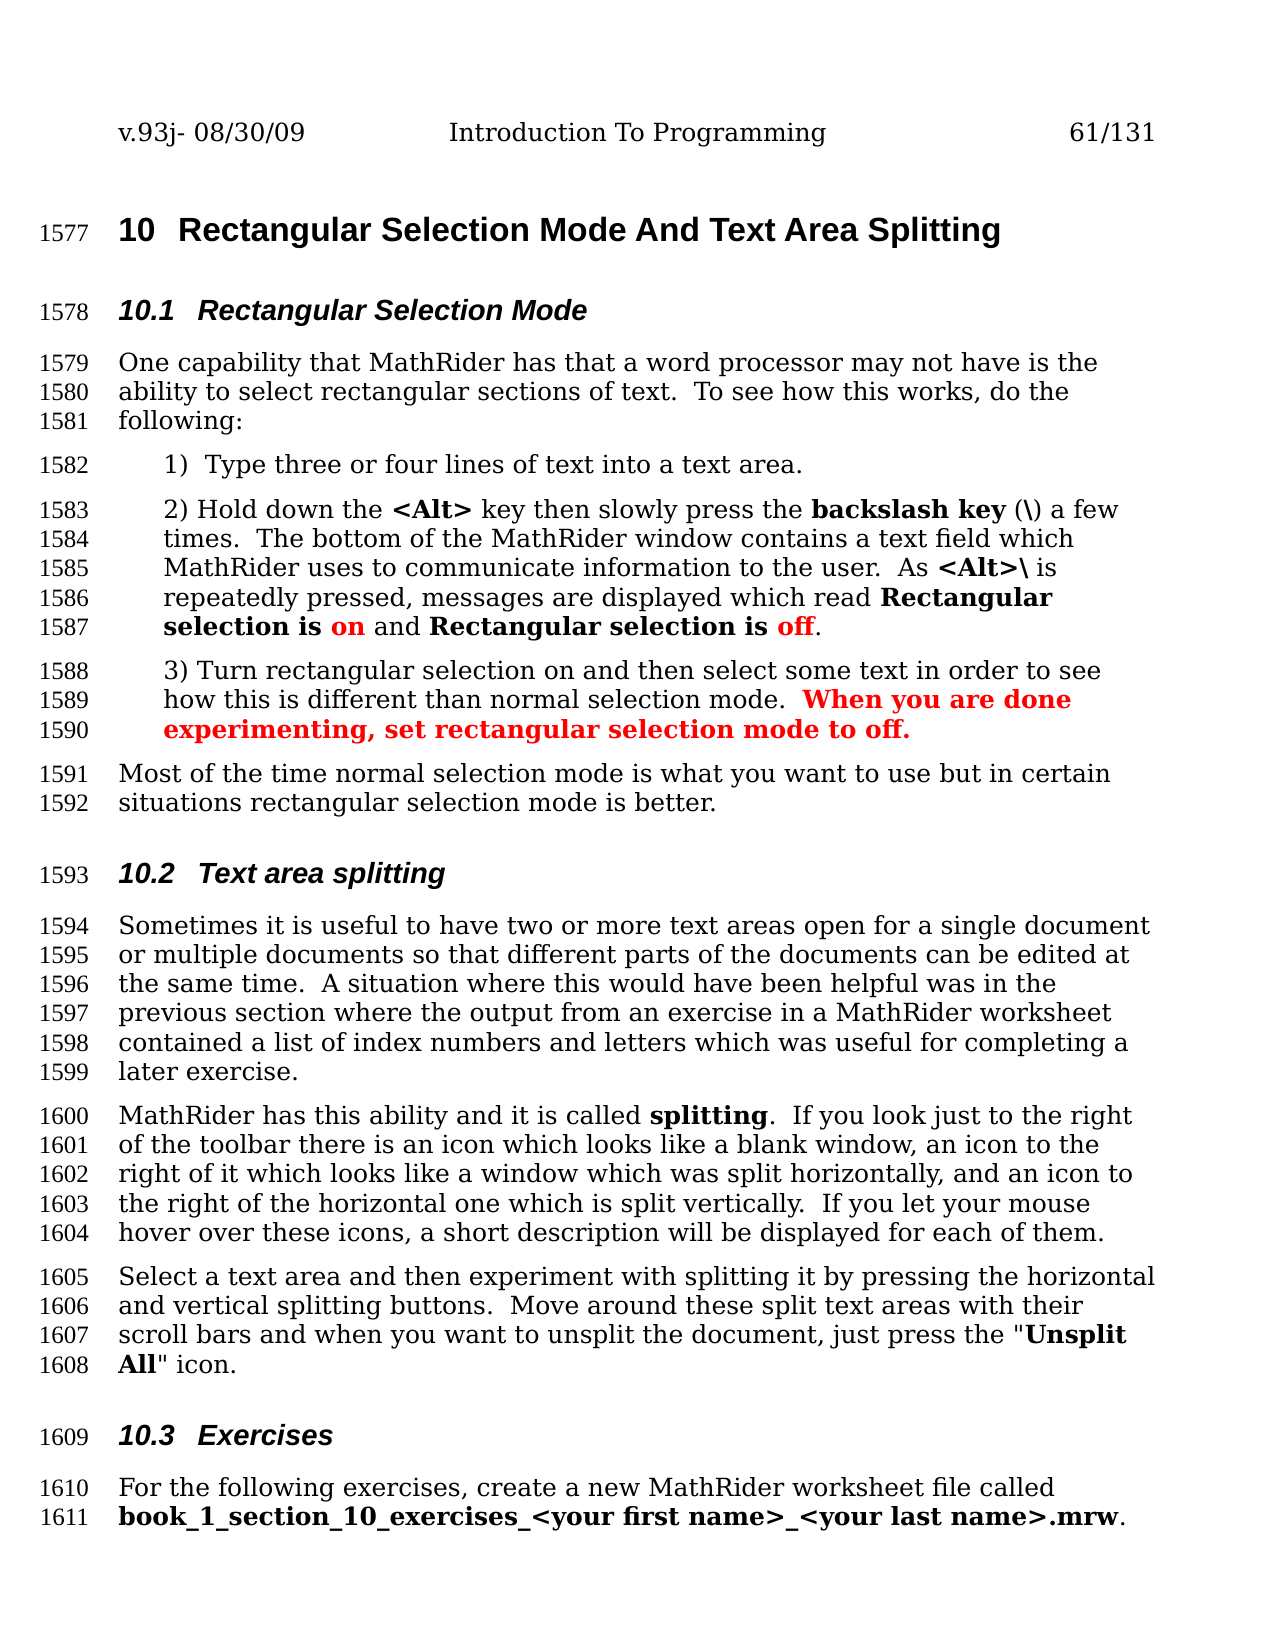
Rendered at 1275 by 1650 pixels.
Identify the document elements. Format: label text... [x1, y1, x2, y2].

subtitle Text area splitting [118, 857, 1157, 890]
text For the following exercises, create a new MathRider worksheet file called book_1_section_10_exercises_<your first name>_<your last name>.mrw. [118, 1473, 1157, 1531]
text 1) Type three or four lines of text into a text area. [163, 450, 1157, 479]
text Sometimes it is useful to have two or more text areas open for a single document or multiple documents so that different parts of the documents can be edited at the same time. A situation where this would have been helpful was in the previous section where the output from an exercise in a MathRider worksheet contained a list of index numbers and letters which was useful for completing a later exercise. [118, 911, 1157, 1086]
text 2) Hold down the <Alt> key then slowly press the backslash key (\) a few times. The bottom of the MathRider window contains a text field which MathRider uses to communicate information to the user. As <Alt>\ is repeatedly pressed, messages are displayed which read Rectangular selection is on and Rectangular selection is off. [163, 494, 1157, 641]
text 3) Turn rectangular selection on and then select some text in order to see how this is different than normal selection mode. When you are done experimenting, set rectangular selection mode to off. [163, 656, 1157, 744]
text One capability that MathRider has that a word processor may not have is the ability to select rectangular sections of text. To see how this works, do the following: [118, 348, 1157, 435]
subtitle Exercises [118, 1418, 1157, 1452]
text MathRider has this ability and it is called splitting. If you look just to the right of the toolbar there is an icon which looks like a blank window, an icon to the right of it which looks like a window which was split horizontally, and an icon to the right of the horizontal one which is split vertically. If you let your mouse hover over these icons, a short description will be displayed for each of them. [118, 1101, 1157, 1247]
subtitle Rectangular Selection Mode And Text Area Splitting [118, 210, 1157, 248]
subtitle Rectangular Selection Mode [118, 293, 1157, 327]
text Select a text area and then experiment with splitting it by pressing the horizontal and vertical splitting buttons. Move around these split text areas with their scroll bars and when you want to unsplit the document, just press the "Unsplit All" icon. [118, 1262, 1157, 1379]
text Most of the time normal selection mode is what you want to use but in certain situations rectangular selection mode is better. [118, 759, 1157, 817]
